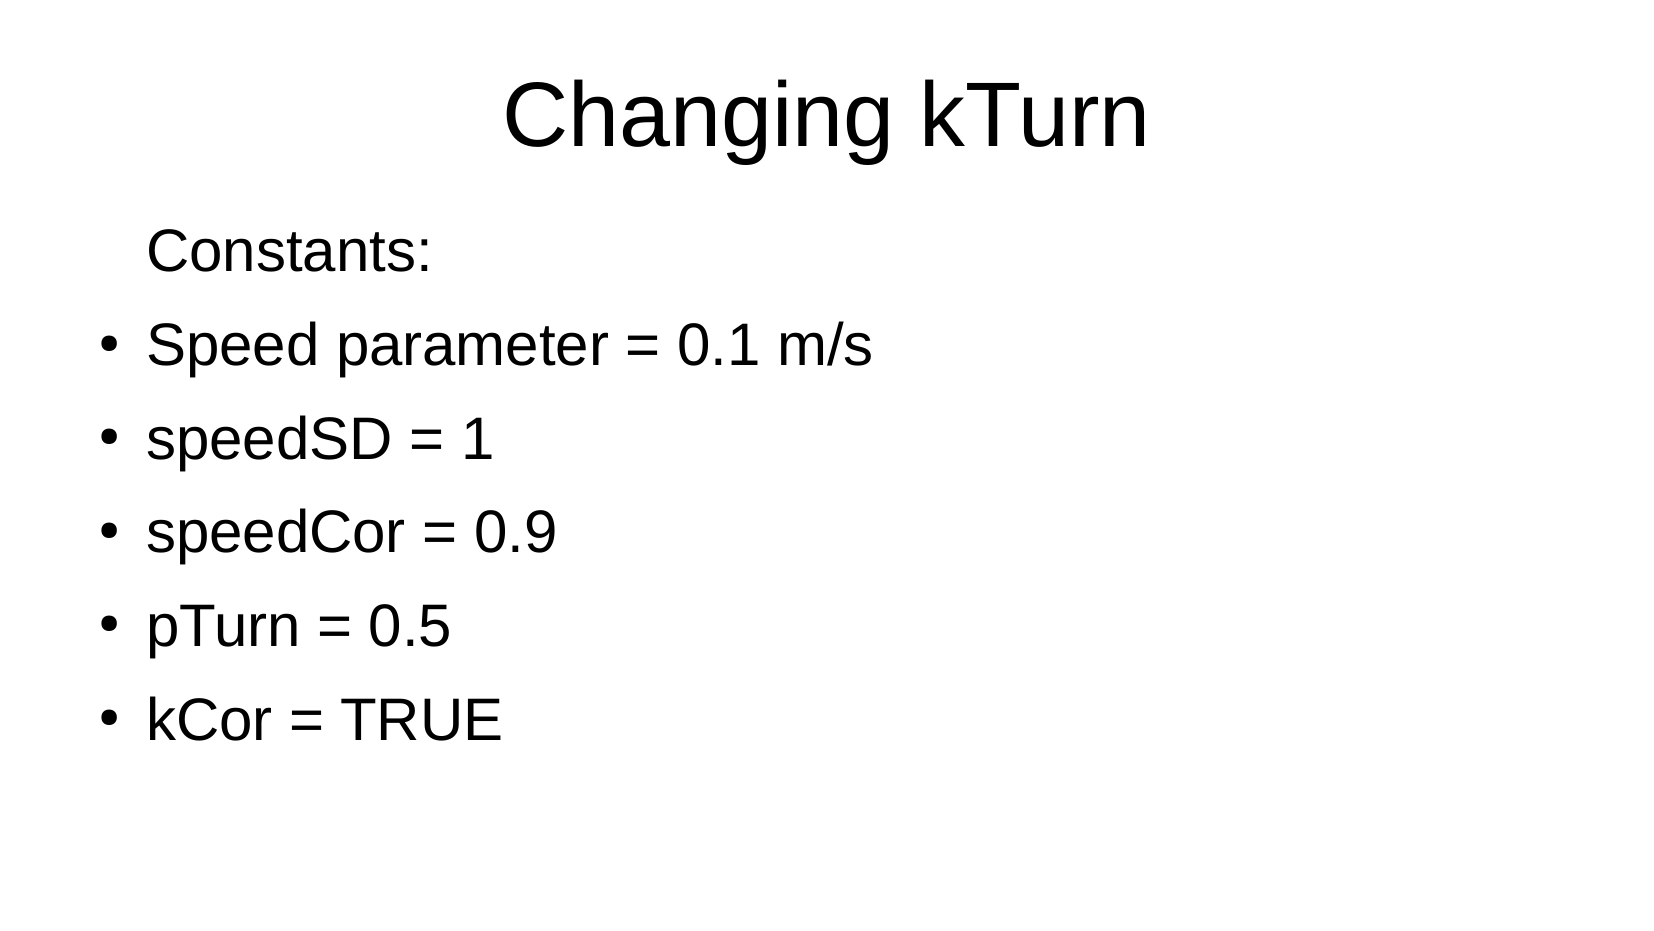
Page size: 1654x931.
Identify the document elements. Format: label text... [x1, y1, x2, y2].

title Changing kTurn [82, 37, 1571, 193]
list Constants: Speed parameter = 0.1 m/s speedSD = 1 speedCor = 0.9 pTurn = 0.5 kCor = TRUE [82, 217, 1571, 758]
